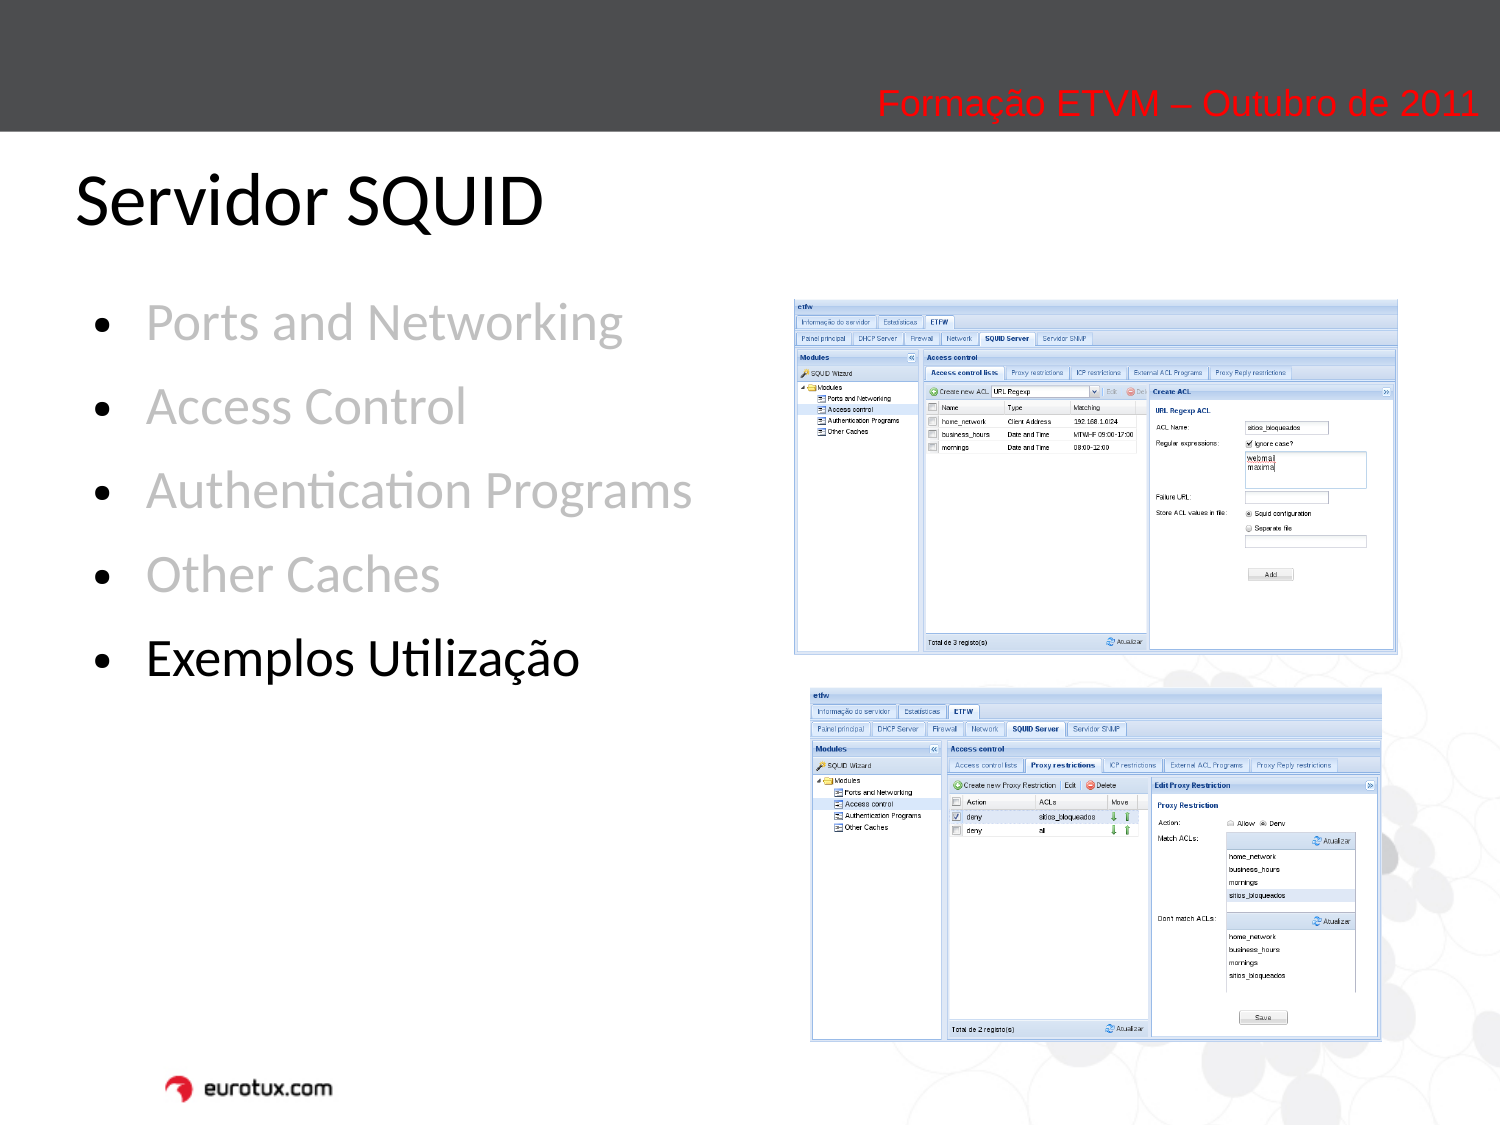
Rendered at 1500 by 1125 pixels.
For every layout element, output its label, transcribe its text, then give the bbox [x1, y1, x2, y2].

title Servidor SQUID [75, 112, 1425, 301]
list Ports and Networking Access Control Authentication Programs Other Caches Exemplos Utilização [75, 299, 734, 1043]
picture [0, 0, 1500, 1125]
